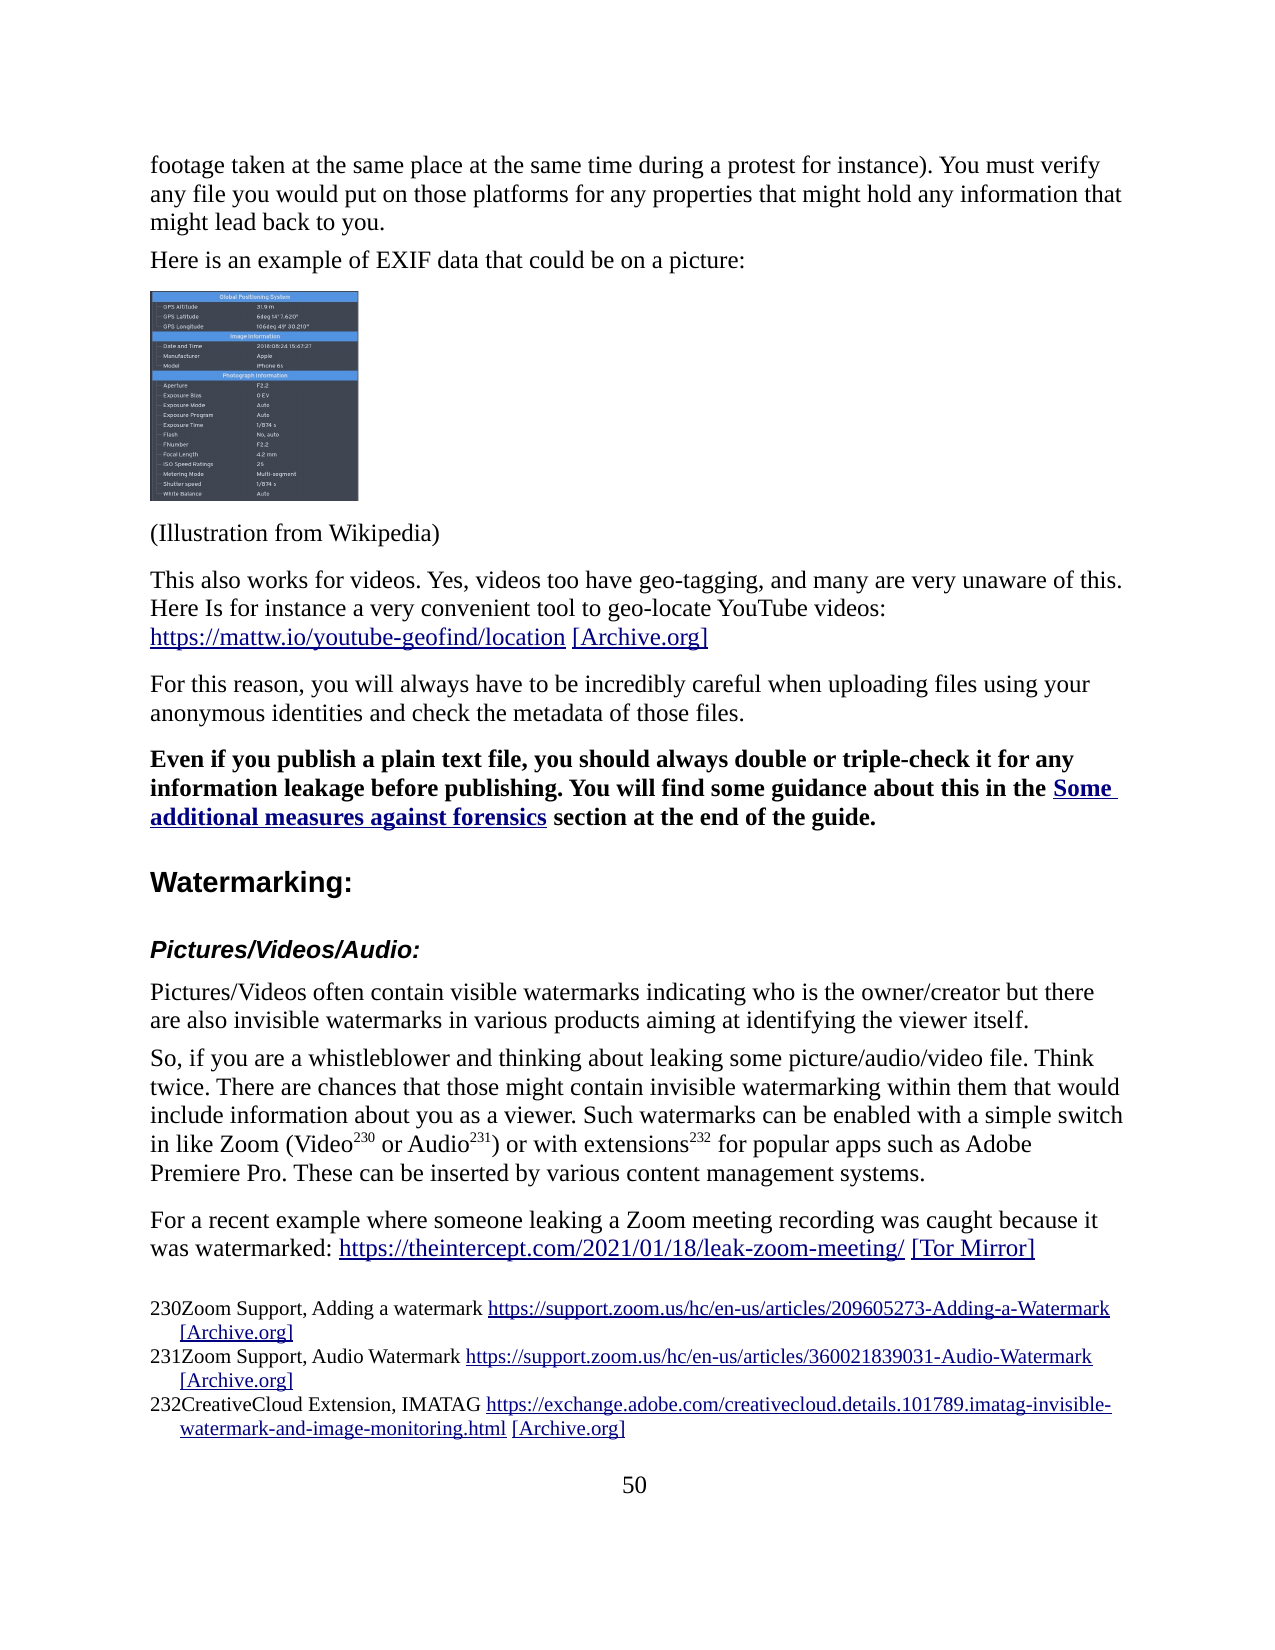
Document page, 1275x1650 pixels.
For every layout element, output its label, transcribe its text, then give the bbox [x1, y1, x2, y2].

text Even if you publish a plain text file, you should always double or triple-check it for any information leakage before publishing. You will find some guidance about this in the Some additional measures against forensics section at the end of the guide. [150, 744, 1125, 831]
text For this reason, you will always have to be incredibly careful when uploading files using your anonymous identities and check the metadata of those files. [150, 669, 1125, 726]
text This also works for videos. Yes, videos too have geo-tagging, and many are very unaware of this. Here Is for instance a very convenient tool to geo-locate YouTube videos: https://mattw.io/youtube-geofind/location [Archive.org] [150, 565, 1125, 651]
text Here is an example of EXIF data that could be on a picture: [150, 245, 1125, 274]
text (Illustration from Wikipedia) [150, 518, 1125, 547]
text So, if you are a whistleblower and thinking about leaking some picture/audio/video file. Think twice. There are chances that those might contain invisible watermarking within them that would include information about you as a viewer. Such watermarks can be enabled with a simple switch in like Zoom (Video or Audio) or with extensions for popular apps such as Adobe Premiere Pro. These can be inserted by various content management systems. [150, 1043, 1125, 1187]
subtitle Pictures/Videos/Audio: [150, 936, 1125, 964]
text For a recent example where someone leaking a Zoom meeting recording was caught because it was watermarked: https://theintercept.com/2021/01/18/leak-zoom-meeting/ [Tor Mirror] [150, 1205, 1125, 1262]
text footage taken at the same place at the same time during a protest for instance). You must verify any file you would put on those platforms for any properties that might hold any information that might lead back to you. [150, 150, 1125, 236]
text Zoom Support, Audio Watermark https://support.zoom.us/hc/en-us/articles/360021839031-Audio-Watermark [Archive.org] [150, 1344, 1125, 1392]
subtitle Watermarking: [150, 864, 1125, 898]
text CreativeCloud Extension, IMATAG https://exchange.adobe.com/creativecloud.details.101789.imatag-invisible-watermark-and-image-monitoring.html [Archive.org] [150, 1392, 1125, 1440]
picture [150, 291, 359, 501]
text Pictures/Videos often contain visible watermarks indicating who is the owner/creator but there are also invisible watermarks in various products aiming at identifying the viewer itself. [150, 977, 1125, 1034]
text Zoom Support, Adding a watermark https://support.zoom.us/hc/en-us/articles/209605273-Adding-a-Watermark [Archive.org] [150, 1296, 1125, 1344]
